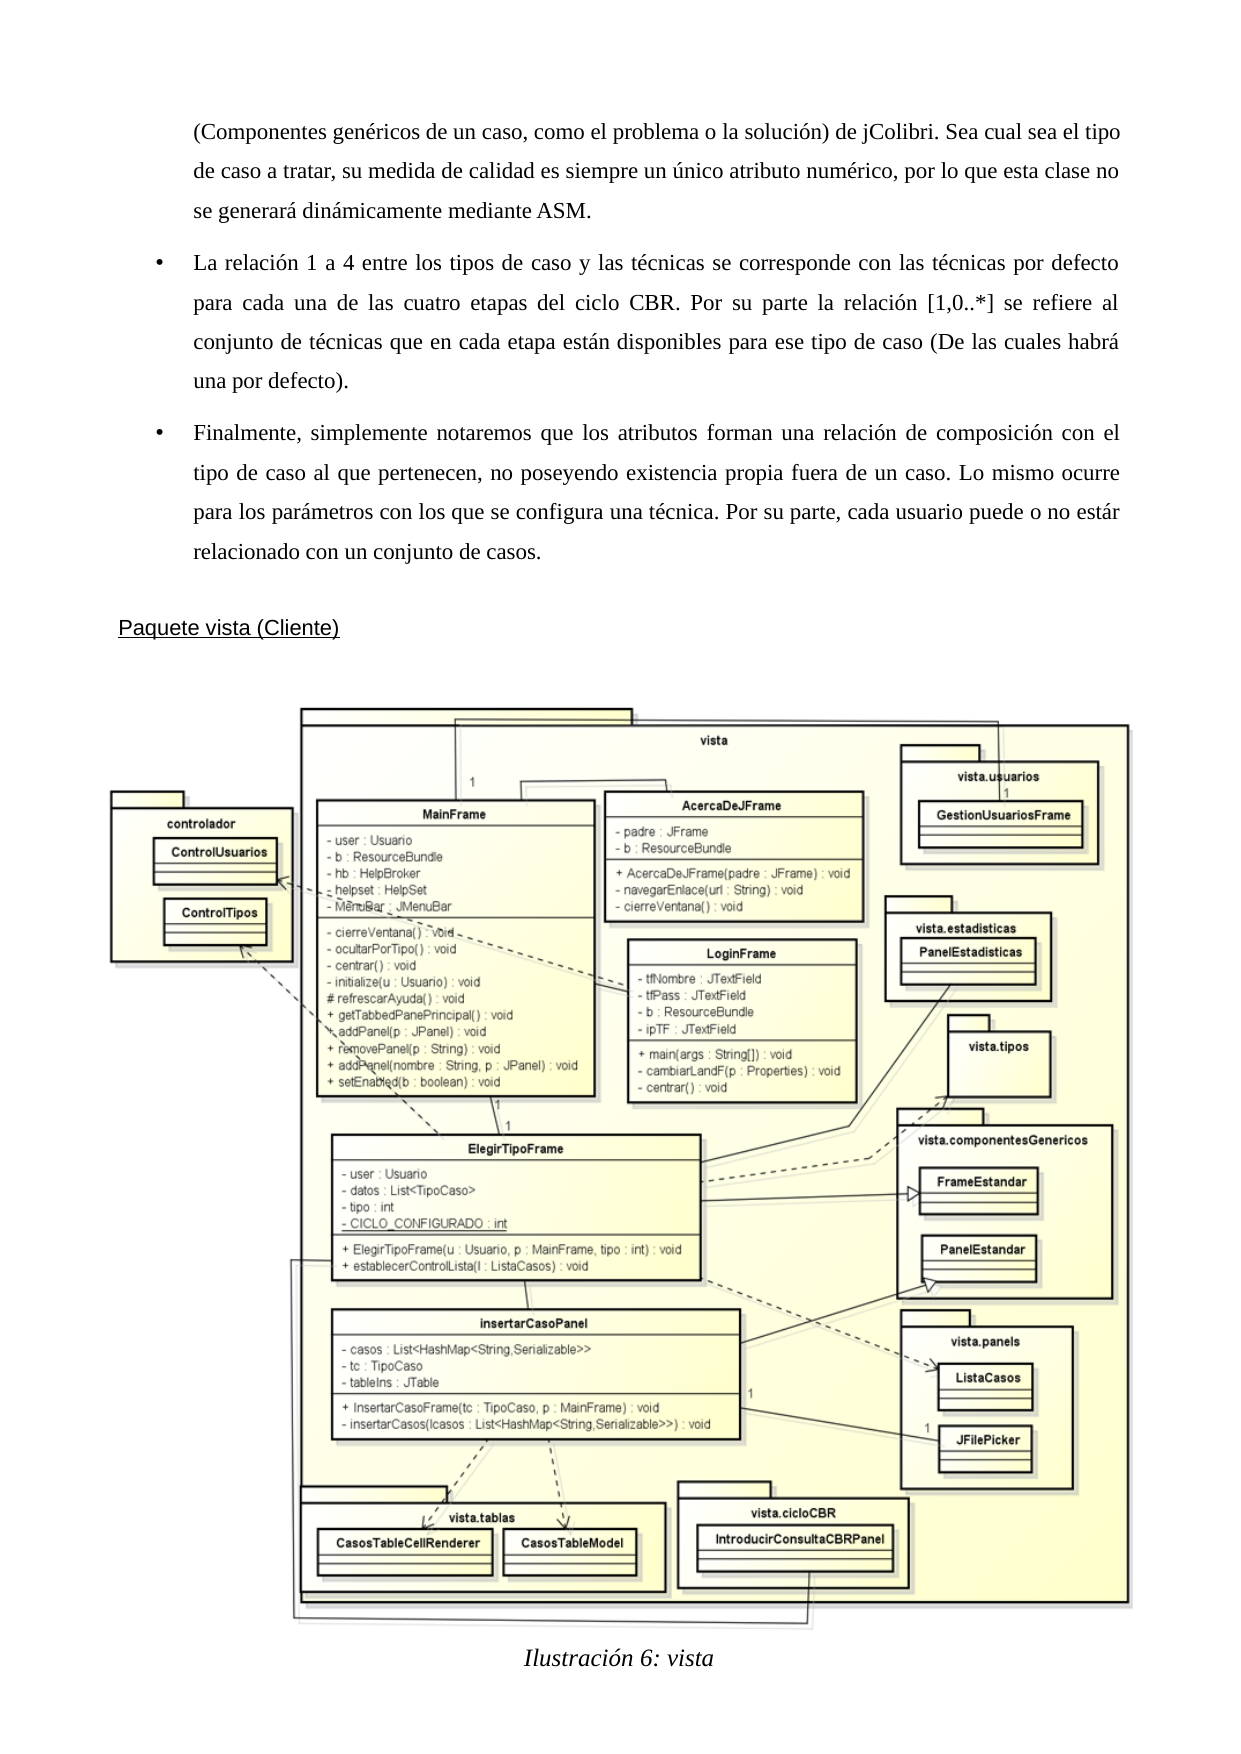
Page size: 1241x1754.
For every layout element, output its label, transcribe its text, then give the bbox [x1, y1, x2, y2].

list (Componentes genéricos de un caso, como el problema o la solución) de jColibri. Sea cual sea el tipo de caso a tratar, su medida de calidad es siempre un único atributo numérico, por lo que esta clase no se generará dinámicamente mediante ASM. [156, 118, 1122, 223]
list La relación 1 a 4 entre los tipos de caso y las técnicas se corresponde con las técnicas por defecto para cada una de las cuatro etapas del ciclo CBR. Por su parte la relación [1,0..*] se refiere al conjunto de técnicas que en cada etapa están disponibles para ese tipo de caso (De las cuales habrá una por defecto). [156, 249, 1122, 394]
text Ilustración 6: vista [66, 682, 1174, 1671]
list Finalmente, simplemente notaremos que los atributos forman una relación de composición con el tipo de caso al que pertenecen, no poseyendo existencia propia fuera de un caso. Lo mismo ocurre para los parámetros con los que se configura una técnica. Por su parte, cada usuario puede o no estár relacionado con un conjunto de casos. [156, 419, 1122, 564]
subtitle Paquete vista (Cliente) [118, 615, 1122, 640]
picture [107, 702, 1133, 1643]
subtitle [66, 1671, 1174, 1754]
subtitle [66, 669, 1174, 682]
